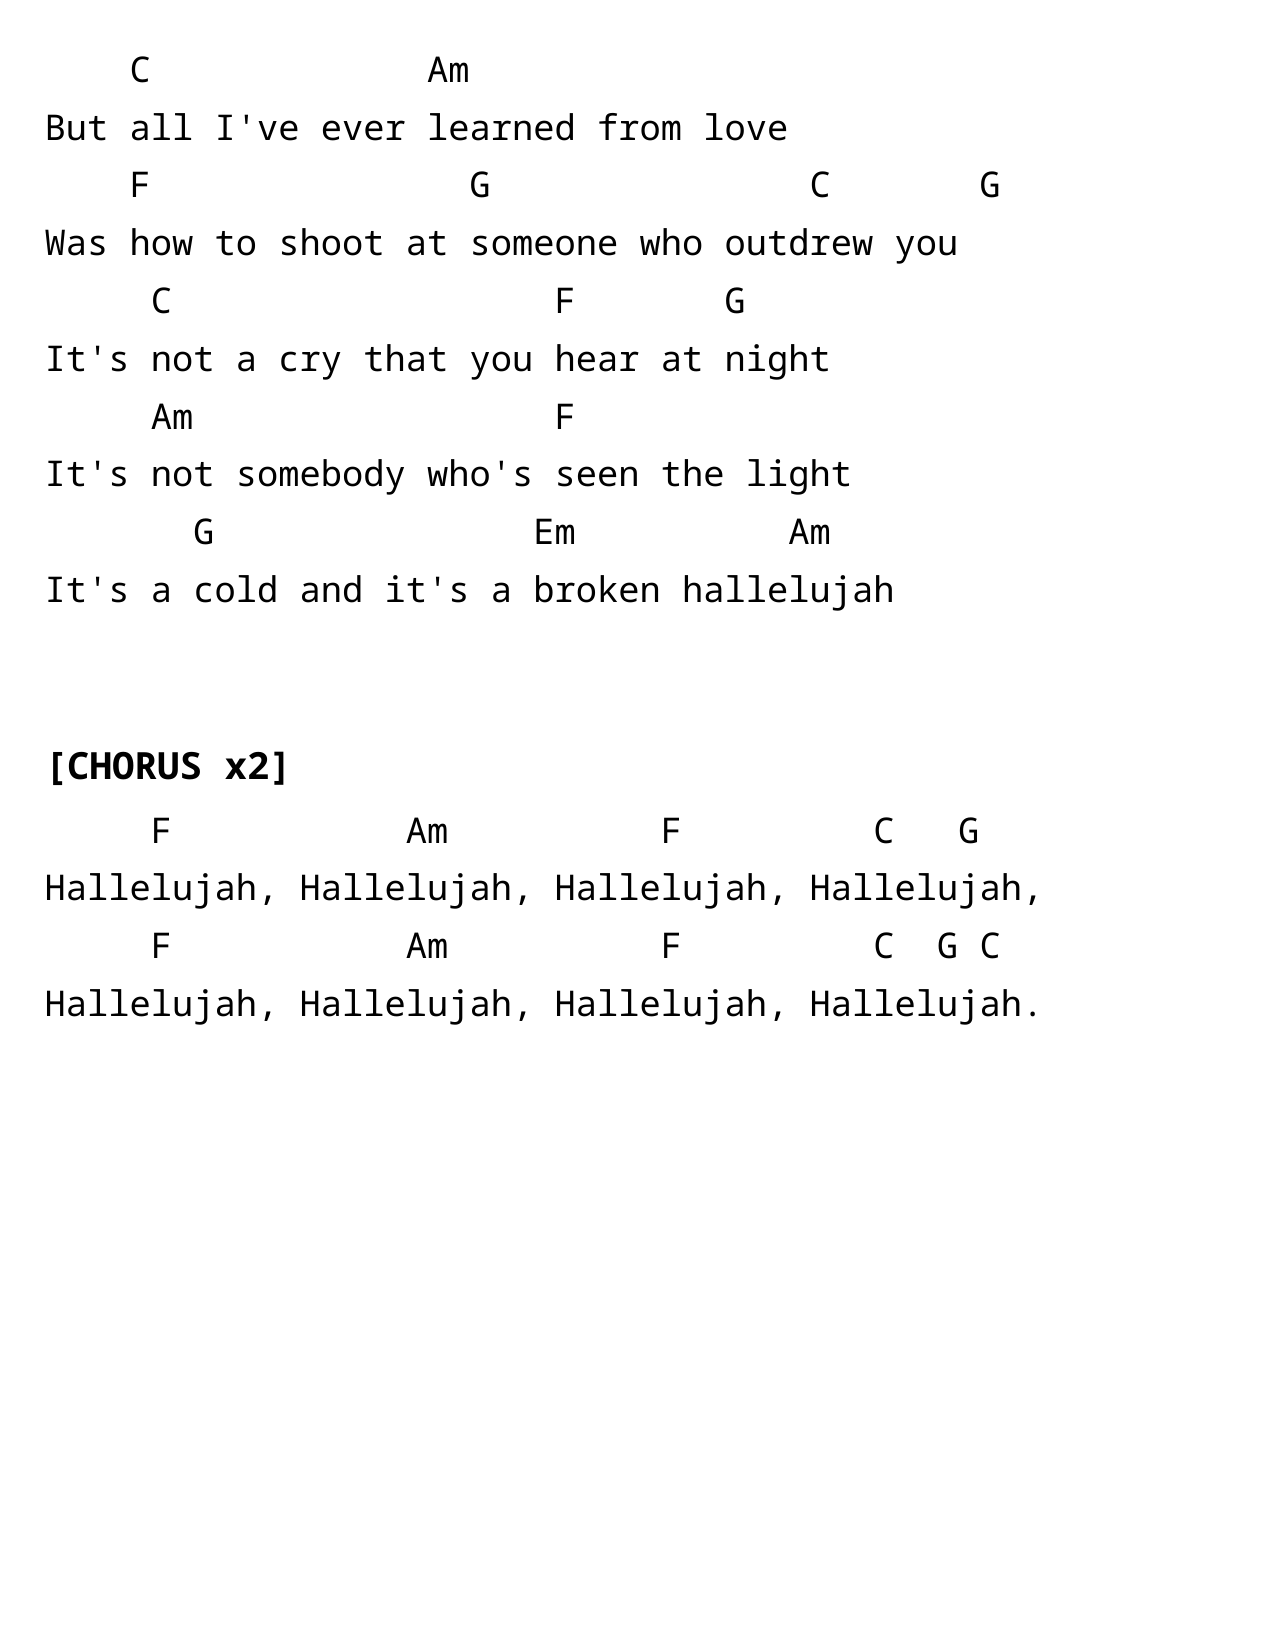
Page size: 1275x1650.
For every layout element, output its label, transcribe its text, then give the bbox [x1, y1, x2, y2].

text It's not somebody who's seen the light [44, 449, 1098, 497]
text Was how to shoot at someone who outdrew you [44, 218, 1098, 266]
text Hallelujah, Hallelujah, Hallelujah, Hallelujah. [44, 978, 1098, 1027]
text C F G [44, 276, 1098, 324]
text Am F [44, 391, 1098, 439]
text Hallelujah, Hallelujah, Hallelujah, Hallelujah, [44, 863, 1098, 911]
text F Am F C G C [44, 921, 1098, 969]
text F G C G [44, 160, 1098, 208]
text It's a cold and it's a broken hallelujah [44, 564, 1098, 613]
text G Em Am [44, 507, 1098, 555]
text But all I've ever learned from love [44, 102, 1098, 150]
text It's not a cry that you hear at night [44, 333, 1098, 382]
subtitle [CHORUS x2] [44, 739, 1098, 790]
text C Am [44, 44, 1098, 92]
text F Am F C G [44, 805, 1098, 853]
